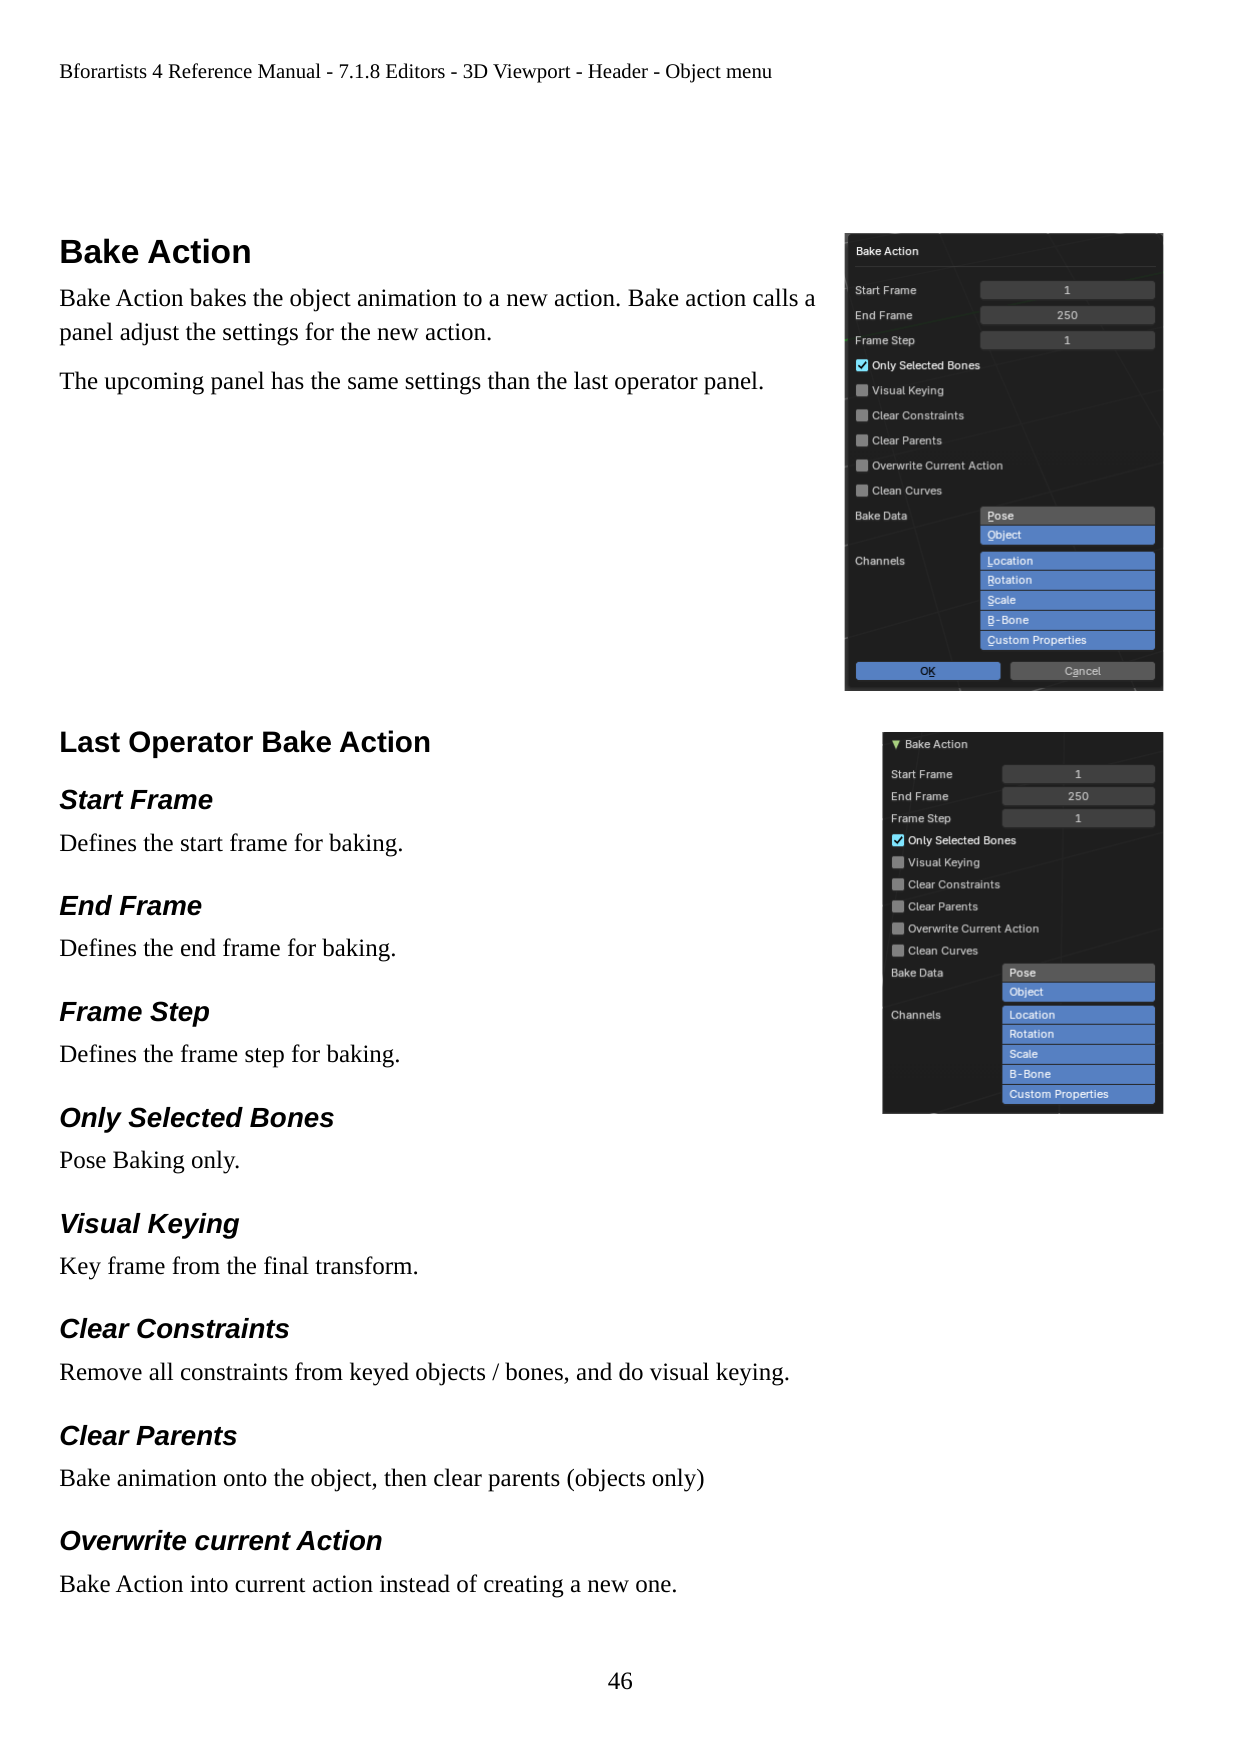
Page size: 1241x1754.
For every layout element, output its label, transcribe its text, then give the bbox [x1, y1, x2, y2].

text Key frame from the final transform. [59, 1251, 1181, 1280]
text Defines the end frame for baking. [59, 933, 882, 962]
subtitle End Frame [59, 889, 882, 921]
subtitle Overwrite current Action [59, 1525, 1181, 1557]
picture [844, 233, 1164, 691]
subtitle Visual Keying [59, 1207, 1181, 1239]
subtitle Start Frame [59, 783, 882, 815]
subtitle Clear Parents [59, 1419, 1181, 1451]
text Bake Action into current action instead of creating a new one. [59, 1569, 1181, 1598]
subtitle Frame Step [59, 995, 882, 1027]
subtitle [1164, 995, 1181, 1027]
text Defines the start frame for baking. [59, 828, 882, 856]
subtitle Only Selected Bones [59, 1101, 1181, 1133]
text Bake Action bakes the object animation to a new action. Bake action calls a panel adjust the settings for the new action. [59, 283, 844, 346]
subtitle Bake Action [59, 232, 1181, 270]
subtitle Clear Constraints [59, 1313, 1181, 1345]
picture [882, 732, 1164, 1114]
subtitle Last Operator Bake Action [59, 724, 1181, 758]
text Remove all constraints from keyed objects / bones, and do visual keying. [59, 1357, 1181, 1386]
text The upcoming panel has the same settings than the last operator panel. [59, 366, 844, 395]
subtitle [1164, 783, 1181, 815]
subtitle [1164, 889, 1181, 921]
text Bake animation onto the object, then clear parents (objects only) [59, 1463, 1181, 1492]
text Pose Baking only. [59, 1145, 1181, 1174]
text Defines the frame step for baking. [59, 1039, 882, 1068]
